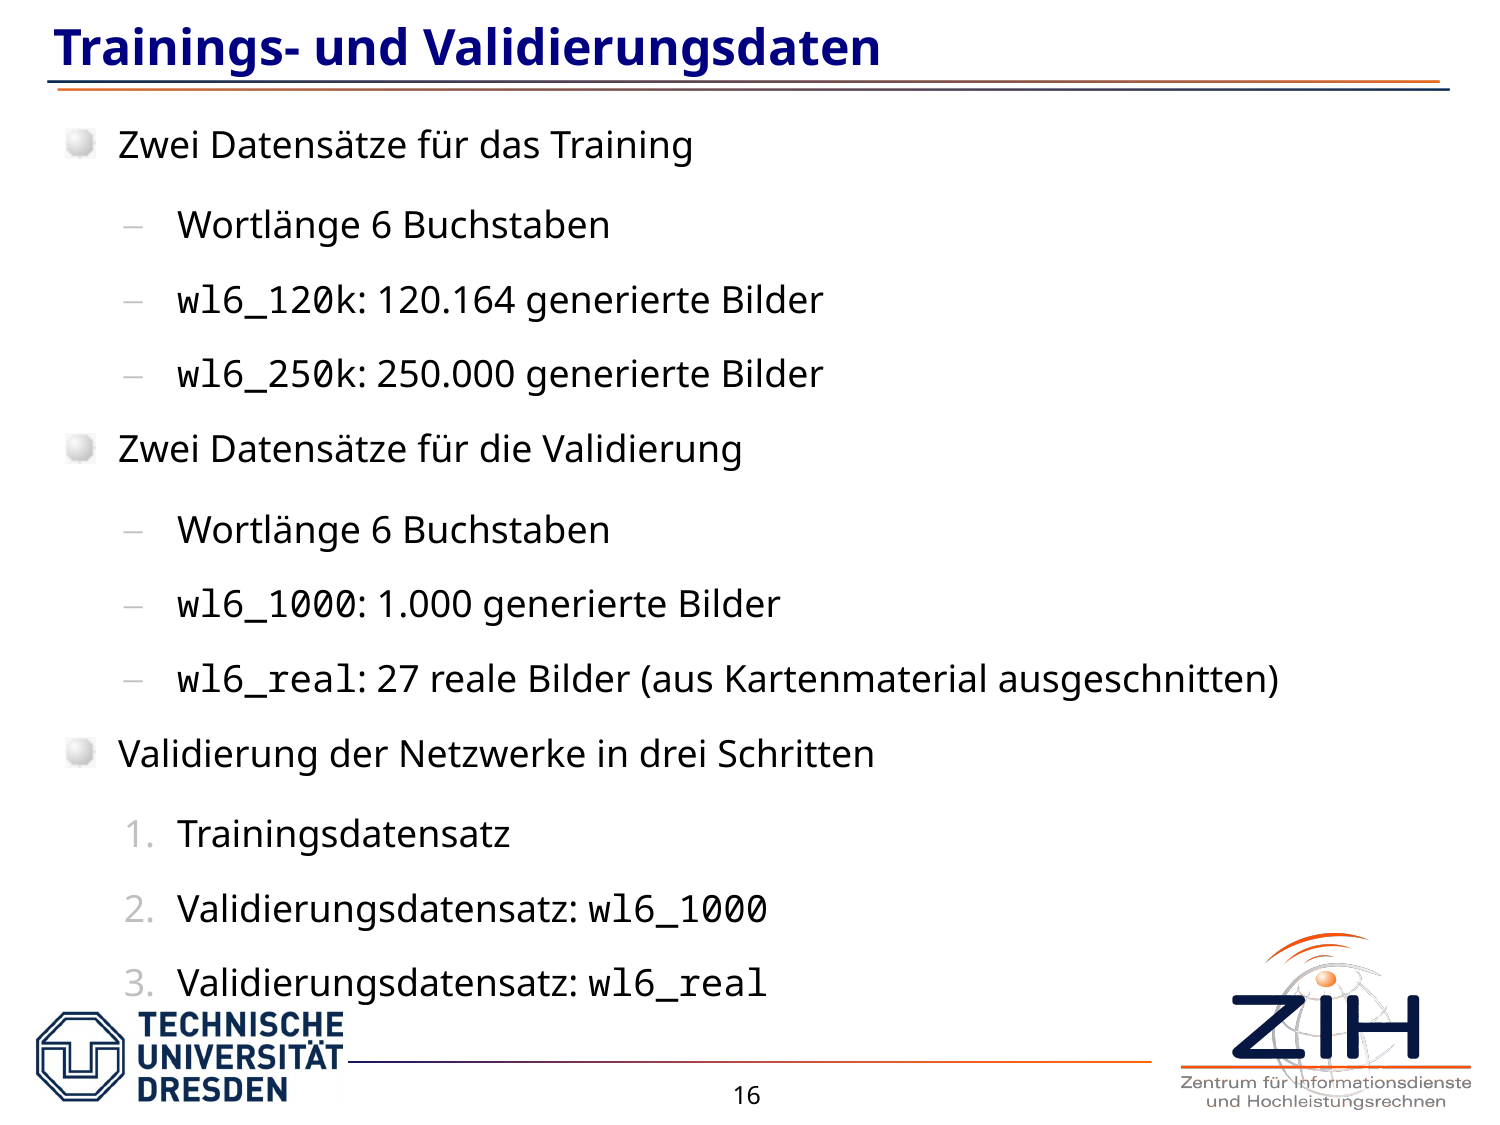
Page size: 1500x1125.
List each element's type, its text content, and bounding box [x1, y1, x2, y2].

picture [35, 1011, 343, 1102]
picture [1181, 933, 1471, 1110]
list Zwei Datensätze für das Training Wortlänge 6 Buchstaben wl6_120k: 120.164 generierte Bilder wl6_250k: 250.000 generierte Bilder Zwei Datensätze für die Validierung Wortlänge 6 Buchstaben wl6_1000: 1.000 generierte Bilder wl6_real: 27 reale Bilder (aus Kartenmaterial ausgeschnitten) Validierung der Netzwerke in drei Schritten Trainingsdatensatz Validierungsdatensatz: wl6_1000 Validierungsdatensatz: wl6_real [29, 118, 1418, 852]
picture [47, 80, 1450, 91]
title Trainings- und Validierungsdaten [53, 12, 1453, 81]
